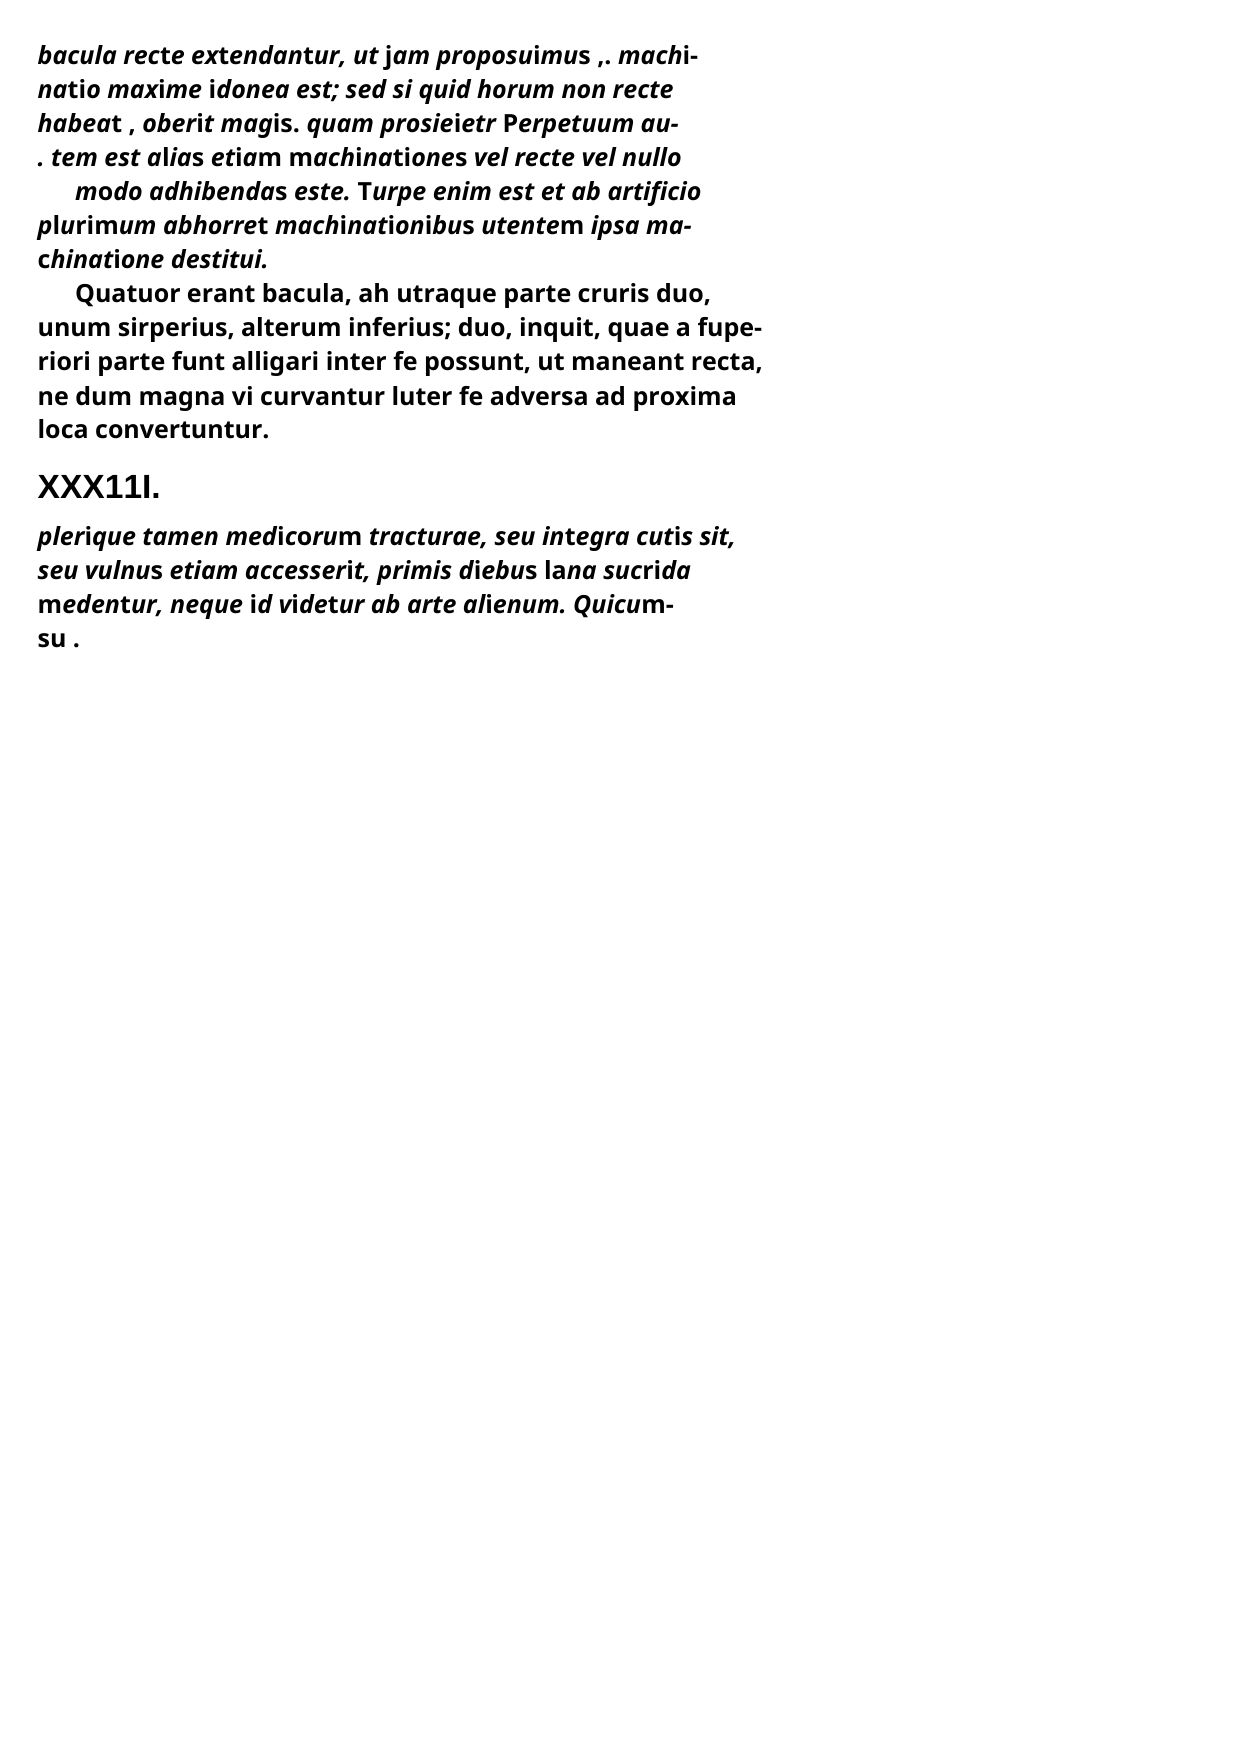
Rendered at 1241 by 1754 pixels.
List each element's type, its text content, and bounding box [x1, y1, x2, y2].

text plerique tamen medicorum tracturae, seu integra cutis sit, seu vulnus etiam accesserit, primis diebus lana sucrida medentur, neque id videtur ab arte alienum. Quicum- [37, 518, 1203, 620]
text Quatuor erant bacula, ah utraque parte cruris duo, unum sirperius, alterum inferius; duo, inquit, quae a fupe- riori parte funt alligari inter fe possunt, ut maneant recta, ne dum magna vi curvantur luter fe adversa ad proxima loca convertuntur. [37, 276, 1203, 446]
subtitle XXX11I. [37, 467, 1203, 506]
text modo adhibendas este. Turpe enim est et ab artificio plurimum abhorret machinationibus utentem ipsa ma- chinatione destitui. [37, 174, 1203, 276]
text su . [37, 620, 1203, 654]
text bacula recte extendantur, ut jam proposuimus ,. machi- natio maxime idonea est; sed si quid horum non recte habeat , oberit magis. quam prosieietr Perpetuum au- . tem est alias etiam machinationes vel recte vel nullo [37, 37, 1203, 174]
